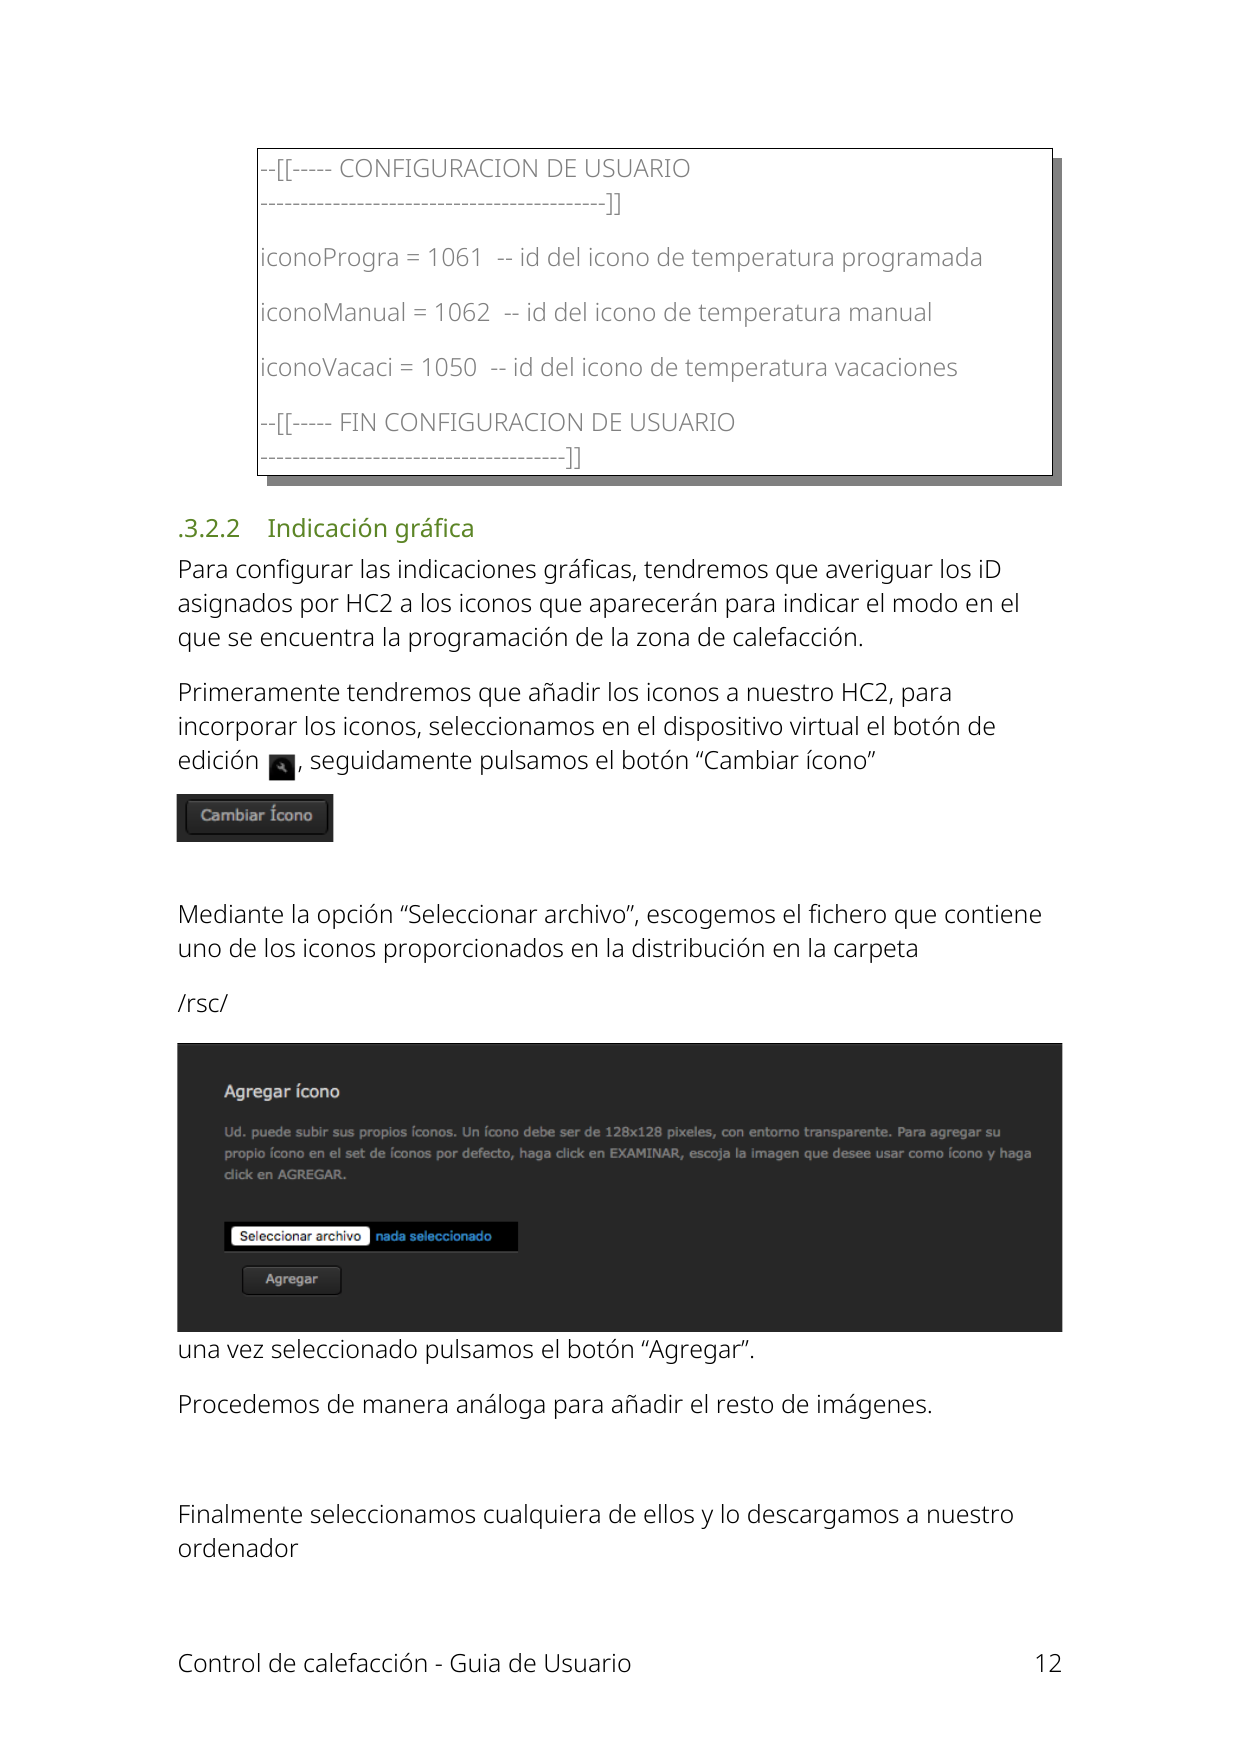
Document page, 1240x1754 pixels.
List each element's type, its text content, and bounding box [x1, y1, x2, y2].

picture [265, 752, 298, 782]
text Finalmente seleccionamos cualquiera de ellos y lo descargamos a nuestro ordenador [177, 1497, 1062, 1565]
text --[[----- FIN CONFIGURACION DE USUARIO --------------------------------------]] [258, 401, 1052, 475]
subtitle Indicación gráfica [177, 511, 1062, 545]
picture [176, 794, 334, 842]
text una vez seleccionado pulsamos el botón “Agregar”. [177, 1332, 1062, 1366]
text Para configurar las indicaciones gráficas, tendremos que averiguar los iD asignados por HC2 a los iconos que aparecerán para indicar el modo en el que se encuentra la programación de la zona de calefacción. [177, 551, 1062, 653]
text Mediante la opción “Seleccionar archivo”, escogemos el fichero que contiene uno de los iconos proporcionados en la distribución en la carpeta [177, 896, 1062, 964]
text iconoManual = 1062 -- id del icono de temperatura manual [258, 291, 1052, 328]
text Primeramente tendremos que añadir los iconos a nuestro HC2, para incorporar los iconos, seleccionamos en el dispositivo virtual el botón de edición , seguidamente pulsamos el botón “Cambiar ícono” [177, 674, 1062, 781]
text Procedemos de manera análoga para añadir el resto de imágenes. [177, 1387, 1062, 1421]
text iconoProgra = 1061 -- id del icono de temperatura programada [258, 237, 1052, 274]
text --[[----- CONFIGURACION DE USUARIO -------------------------------------------]] [258, 149, 1052, 219]
text iconoVacaci = 1050 -- id del icono de temperatura vacaciones [258, 346, 1052, 383]
picture [177, 1043, 1063, 1332]
text /rsc/ [177, 985, 1062, 1019]
